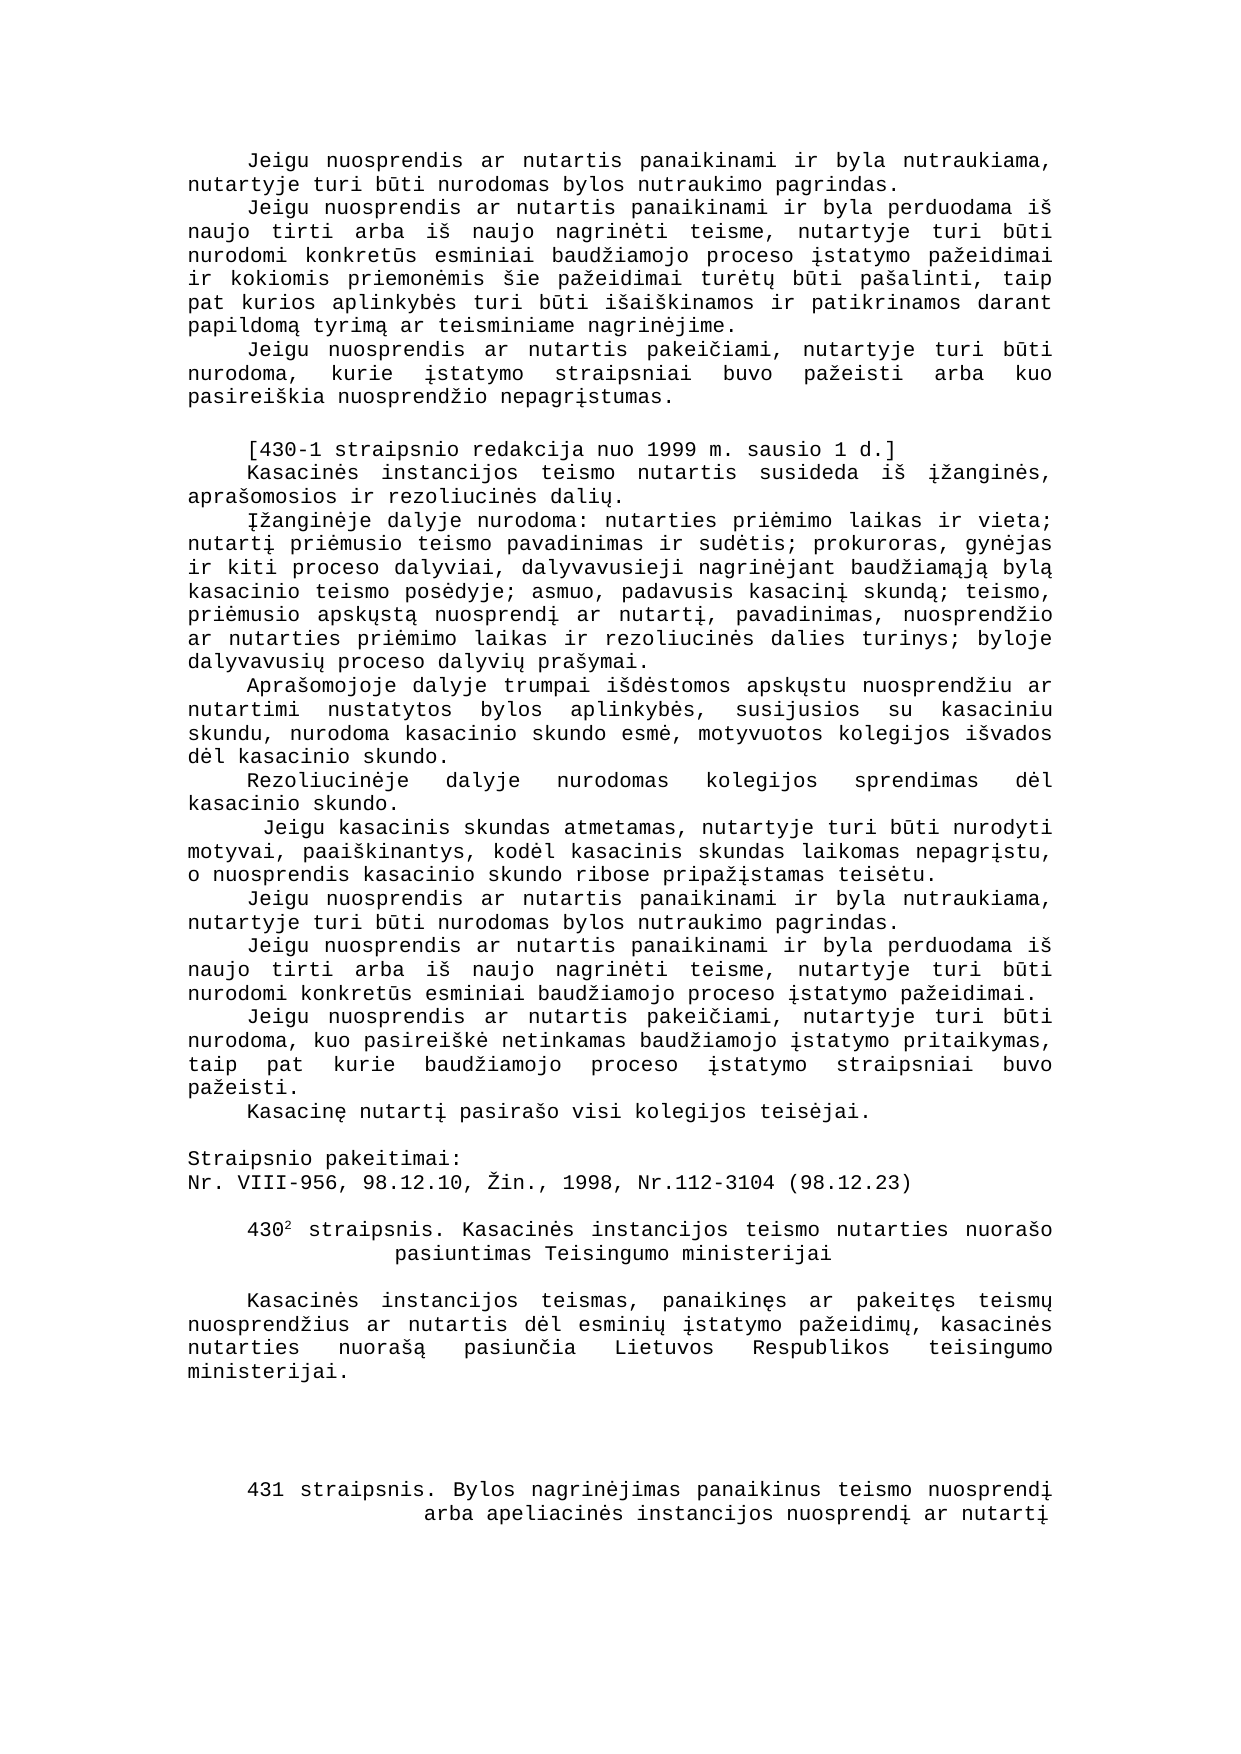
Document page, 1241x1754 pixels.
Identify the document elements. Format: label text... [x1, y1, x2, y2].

text Nr. VIII-956, 98.12.10, Žin., 1998, Nr.112-3104 (98.12.23) [187, 1172, 1053, 1195]
text Jeigu nuosprendis ar nutartis panaikinami ir byla nutraukiama, nutartyje turi būti nurodomas bylos nutraukimo pagrindas. [187, 150, 1053, 197]
text Įžanginėje dalyje nurodoma: nutarties priėmimo laikas ir vieta; nutartį priėmusio teismo pavadinimas ir sudėtis; prokuroras, gynėjas ir kiti proceso dalyviai, dalyvavusieji nagrinėjant baudžiamąją bylą kasacinio teismo posėdyje; asmuo, padavusis kasacinį skundą; teismo, priėmusio apskųstą nuosprendį ar nutartį, pavadinimas, nuosprendžio ar nutarties priėmimo laikas ir rezoliucinės dalies turinys; byloje dalyvavusių proceso dalyvių prašymai. [187, 510, 1053, 675]
text Kasacinę nutartį pasirašo visi kolegijos teisėjai. [187, 1101, 1053, 1124]
text 431 straipsnis. Bylos nagrinėjimas panaikinus teismo nuosprendį arba apeliacinės instancijos nuosprendį ar nutartį [247, 1479, 1053, 1526]
text Kasacinės instancijos teismo nutartis susideda iš įžanginės, aprašomosios ir rezoliucinės dalių. [187, 462, 1053, 510]
text Jeigu nuosprendis ar nutartis pakeičiami, nutartyje turi būti nurodoma, kuo pasireiškė netinkamas baudžiamojo įstatymo pritaikymas, taip pat kurie baudžiamojo proceso įstatymo straipsniai buvo pažeisti. [187, 1006, 1053, 1101]
text Aprašomojoje dalyje trumpai išdėstomos apskųstu nuosprendžiu ar nutartimi nustatytos bylos aplinkybės, susijusios su kasaciniu skundu, nurodoma kasacinio skundo esmė, motyvuotos kolegijos išvados dėl kasacinio skundo. [187, 675, 1053, 770]
text Kasacinės instancijos teismas, panaikinęs ar pakeitęs teismų nuosprendžius ar nutartis dėl esminių įstatymo pažeidimų, kasacinės nutarties nuorašą pasiunčia Lietuvos Respublikos teisingumo ministerijai. [187, 1290, 1053, 1384]
text 4302 straipsnis. Kasacinės instancijos teismo nutarties nuorašo pasiuntimas Teisingumo ministerijai [247, 1219, 1053, 1266]
text Jeigu nuosprendis ar nutartis panaikinami ir byla perduodama iš naujo tirti arba iš naujo nagrinėti teisme, nutartyje turi būti nurodomi konkretūs esminiai baudžiamojo proceso įstatymo pažeidimai ir kokiomis priemonėmis šie pažeidimai turėtų būti pašalinti, taip pat kurios aplinkybės turi būti išaiškinamos ir patikrinamos darant papildomą tyrimą ar teisminiame nagrinėjime. [187, 197, 1053, 339]
text Rezoliucinėje dalyje nurodomas kolegijos sprendimas dėl kasacinio skundo. [187, 770, 1053, 817]
text Jeigu nuosprendis ar nutartis panaikinami ir byla nutraukiama, nutartyje turi būti nurodomas bylos nutraukimo pagrindas. [187, 888, 1053, 935]
text Jeigu nuosprendis ar nutartis panaikinami ir byla perduodama iš naujo tirti arba iš naujo nagrinėti teisme, nutartyje turi būti nurodomi konkretūs esminiai baudžiamojo proceso įstatymo pažeidimai. [187, 935, 1053, 1006]
text [430-1 straipsnio redakcija nuo 1999 m. sausio 1 d.] [187, 439, 1053, 462]
text Jeigu nuosprendis ar nutartis pakeičiami, nutartyje turi būti nurodoma, kurie įstatymo straipsniai buvo pažeisti arba kuo pasireiškia nuosprendžio nepagrįstumas. [187, 339, 1053, 410]
text Straipsnio pakeitimai: [187, 1148, 1053, 1172]
text Jeigu kasacinis skundas atmetamas, nutartyje turi būti nurodyti motyvai, paaiškinantys, kodėl kasacinis skundas laikomas nepagrįstu, o nuosprendis kasacinio skundo ribose pripažįstamas teisėtu. [187, 817, 1053, 888]
